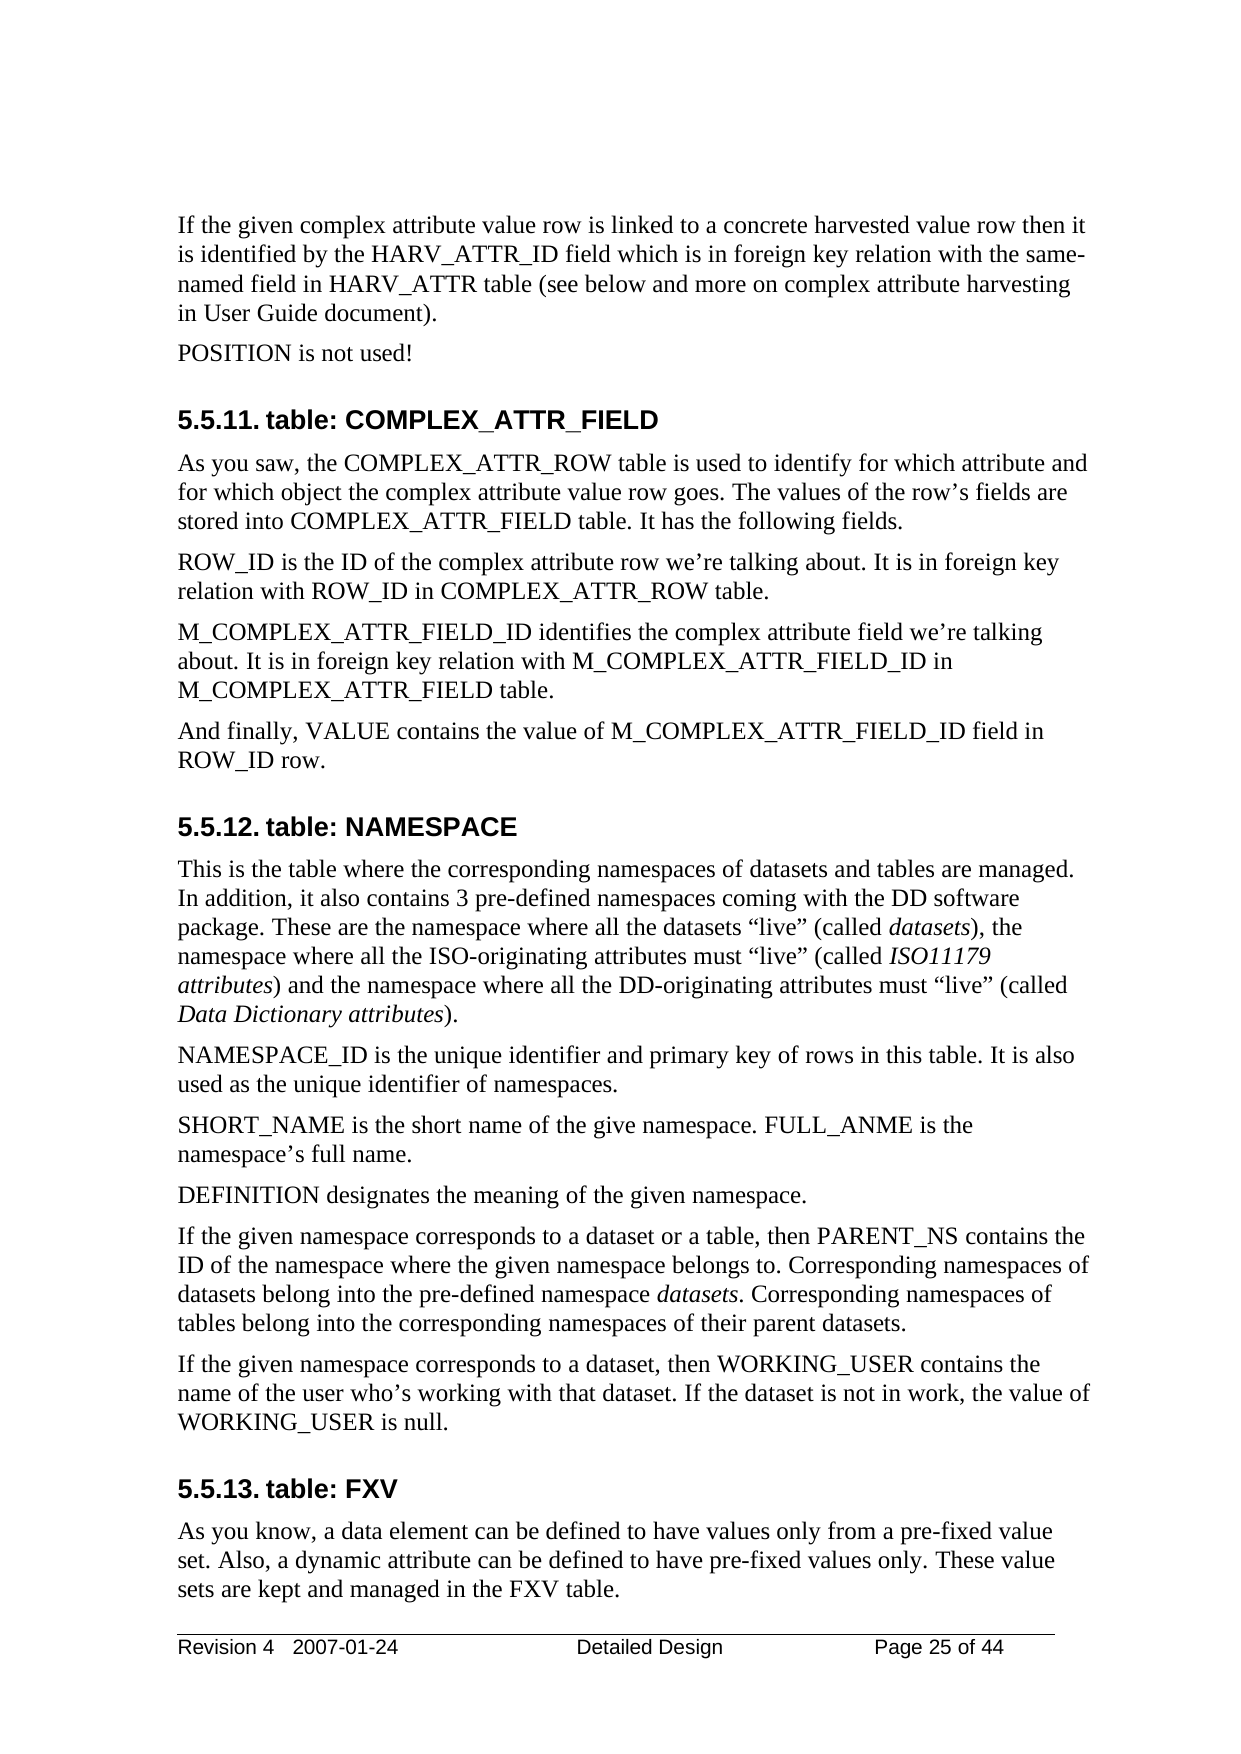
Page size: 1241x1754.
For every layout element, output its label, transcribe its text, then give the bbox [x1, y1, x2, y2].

subtitle table: NAMESPACE [177, 810, 1092, 841]
text POSITION is not used! [177, 338, 1092, 367]
text And finally, VALUE contains the value of M_COMPLEX_ATTR_FIELD_ID field in ROW_ID row. [177, 716, 1092, 774]
text This is the table where the corresponding namespaces of datasets and tables are managed. In addition, it also contains 3 pre-defined namespaces coming with the DD software package. These are the namespace where all the datasets “live” (called datasets), the namespace where all the ISO-originating attributes must “live” (called ISO11179 attributes) and the namespace where all the DD-originating attributes must “live” (called Data Dictionary attributes). [177, 854, 1092, 1028]
text As you saw, the COMPLEX_ATTR_ROW table is used to identify for which attribute and for which object the complex attribute value row goes. The values of the row’s fields are stored into COMPLEX_ATTR_FIELD table. It has the following fields. [177, 448, 1092, 535]
text M_COMPLEX_ATTR_FIELD_ID identifies the complex attribute field we’re talking about. It is in foreign key relation with M_COMPLEX_ATTR_FIELD_ID in M_COMPLEX_ATTR_FIELD table. [177, 617, 1092, 704]
text If the given namespace corresponds to a dataset, then WORKING_USER contains the name of the user who’s working with that dataset. If the dataset is not in work, the value of WORKING_USER is null. [177, 1349, 1092, 1436]
text SHORT_NAME is the short name of the give namespace. FULL_ANME is the namespace’s full name. [177, 1110, 1092, 1168]
text If the given namespace corresponds to a dataset or a table, then PARENT_NS contains the ID of the namespace where the given namespace belongs to. Corresponding namespaces of datasets belong into the pre-defined namespace datasets. Corresponding namespaces of tables belong into the corresponding namespaces of their parent datasets. [177, 1221, 1092, 1337]
subtitle table: FXV [177, 1473, 1092, 1504]
text As you know, a data element can be defined to have values only from a pre-fixed value set. Also, a dynamic attribute can be defined to have pre-fixed values only. These value sets are kept and managed in the FXV table. [177, 1516, 1092, 1603]
text DEFINITION designates the meaning of the given namespace. [177, 1180, 1092, 1209]
text If the given complex attribute value row is linked to a concrete harvested value row then it is identified by the HARV_ATTR_ID field which is in foreign key relation with the same-named field in HARV_ATTR table (see below and more on complex attribute harvesting in User Guide document). [177, 210, 1092, 327]
text NAMESPACE_ID is the unique identifier and primary key of rows in this table. It is also used as the unique identifier of namespaces. [177, 1040, 1092, 1098]
text ROW_ID is the ID of the complex attribute row we’re talking about. It is in foreign key relation with ROW_ID in COMPLEX_ATTR_ROW table. [177, 547, 1092, 605]
subtitle table: COMPLEX_ATTR_FIELD [177, 404, 1092, 435]
